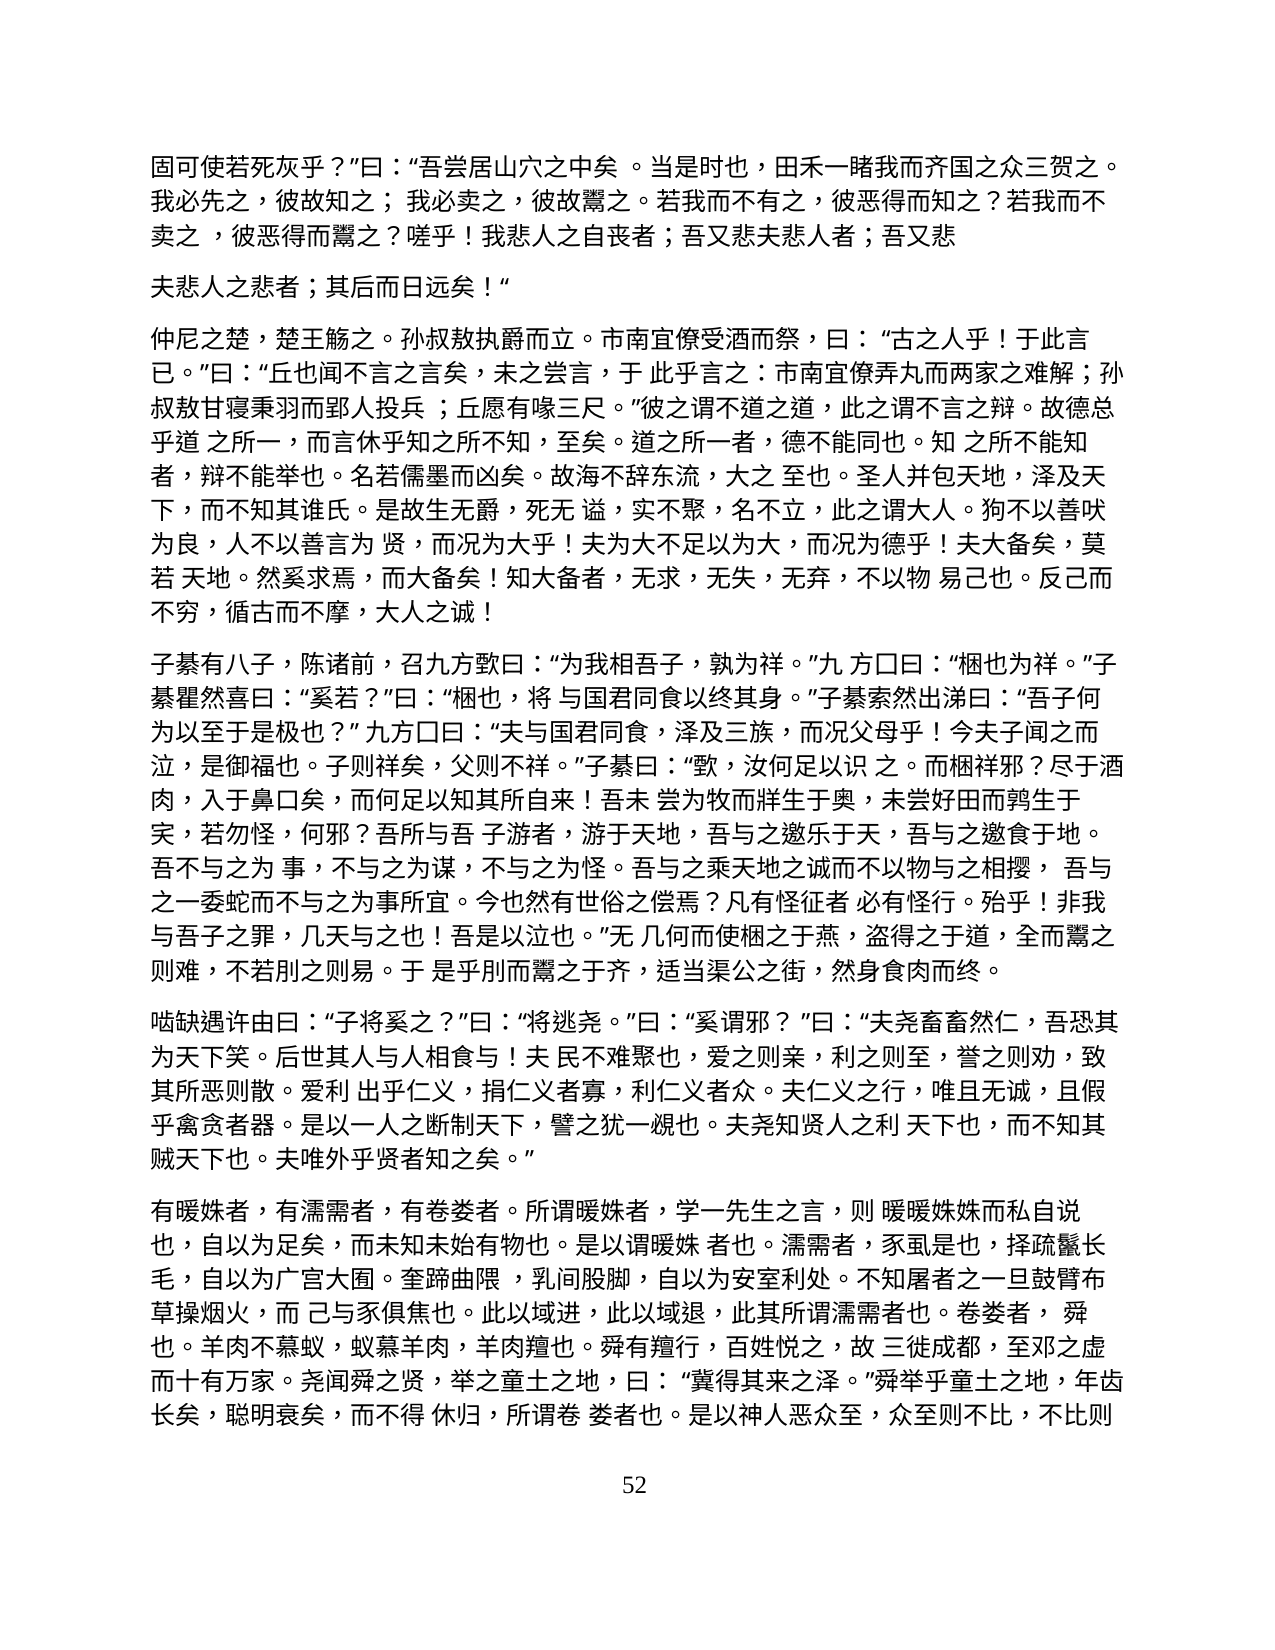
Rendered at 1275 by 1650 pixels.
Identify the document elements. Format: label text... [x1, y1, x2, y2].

text 啮缺遇许由曰：“子将奚之？”曰：“将逃尧。”曰：“奚谓邪？ ”曰：“夫尧畜畜然仁，吾恐其为天下笑。后世其人与人相食与！夫 民不难聚也，爱之则亲，利之则至，誉之则劝，致其所恶则散。爱利 出乎仁义，捐仁义者寡，利仁义者众。夫仁义之行，唯且无诚，且假 乎禽贪者器。是以一人之断制天下，譬之犹一覕也。夫尧知贤人之利 天下也，而不知其贼天下也。夫唯外乎贤者知之矣。” [150, 1005, 1125, 1175]
text 子綦有八子，陈诸前，召九方歅曰：“为我相吾子，孰为祥。”九 方囗曰：“梱也为祥。”子綦瞿然喜曰：“奚若？”曰：“梱也，将 与国君同食以终其身。”子綦索然出涕曰：“吾子何为以至于是极也？” 九方囗曰：“夫与国君同食，泽及三族，而况父母乎！今夫子闻之而 泣，是御福也。子则祥矣，父则不祥。”子綦曰：“歅，汝何足以识 之。而梱祥邪？尽于酒肉，入于鼻口矣，而何足以知其所自来！吾未 尝为牧而牂生于奥，未尝好田而鹑生于宎，若勿怪，何邪？吾所与吾 子游者，游于天地，吾与之邀乐于天，吾与之邀食于地。吾不与之为 事，不与之为谋，不与之为怪。吾与之乘天地之诚而不以物与之相撄， 吾与之一委蛇而不与之为事所宜。今也然有世俗之偿焉？凡有怪征者 必有怪行。殆乎！非我与吾子之罪，几天与之也！吾是以泣也。”无 几何而使梱之于燕，盗得之于道，全而鬻之则难，不若刖之则易。于 是乎刖而鬻之于齐，适当渠公之街，然身食肉而终。 [150, 647, 1125, 987]
text 有暖姝者，有濡需者，有卷娄者。所谓暖姝者，学一先生之言，则 暖暖姝姝而私自说也，自以为足矣，而未知未始有物也。是以谓暖姝 者也。濡需者，豕虱是也，择疏鬣长毛，自以为广宫大囿。奎蹄曲隈 ，乳间股脚，自以为安室利处。不知屠者之一旦鼓臂布草操烟火，而 己与豕俱焦也。此以域进，此以域退，此其所谓濡需者也。卷娄者， 舜也。羊肉不慕蚁，蚁慕羊肉，羊肉羶也。舜有羶行，百姓悦之，故 三徙成都，至邓之虚而十有万家。尧闻舜之贤，举之童土之地，曰： “冀得其来之泽。”舜举乎童土之地，年齿长矣，聪明衰矣，而不得 休归，所谓卷 娄者也。是以神人恶众至，众至则不比，不比则 [150, 1193, 1125, 1432]
text 夫悲人之悲者；其后而日远矣！“ [150, 270, 1125, 304]
text 固可使若死灰乎？”曰：“吾尝居山穴之中矣 。当是时也，田禾一睹我而齐国之众三贺之。我必先之，彼故知之； 我必卖之，彼故鬻之。若我而不有之，彼恶得而知之？若我而不卖之 ，彼恶得而鬻之？嗟乎！我悲人之自丧者；吾又悲夫悲人者；吾又悲 [150, 150, 1125, 252]
text 仲尼之楚，楚王觞之。孙叔敖执爵而立。市南宜僚受酒而祭，曰： “古之人乎！于此言已。”曰：“丘也闻不言之言矣，未之尝言，于 此乎言之：市南宜僚弄丸而两家之难解；孙叔敖甘寝秉羽而郢人投兵 ；丘愿有喙三尺。”彼之谓不道之道，此之谓不言之辩。故德总乎道 之所一，而言休乎知之所不知，至矣。道之所一者，德不能同也。知 之所不能知者，辩不能举也。名若儒墨而凶矣。故海不辞东流，大之 至也。圣人并包天地，泽及天下，而不知其谁氏。是故生无爵，死无 谥，实不聚，名不立，此之谓大人。狗不以善吠为良，人不以善言为 贤，而况为大乎！夫为大不足以为大，而况为德乎！夫大备矣，莫若 天地。然奚求焉，而大备矣！知大备者，无求，无失，无弃，不以物 易己也。反己而不穷，循古而不摩，大人之诚！ [150, 322, 1125, 629]
